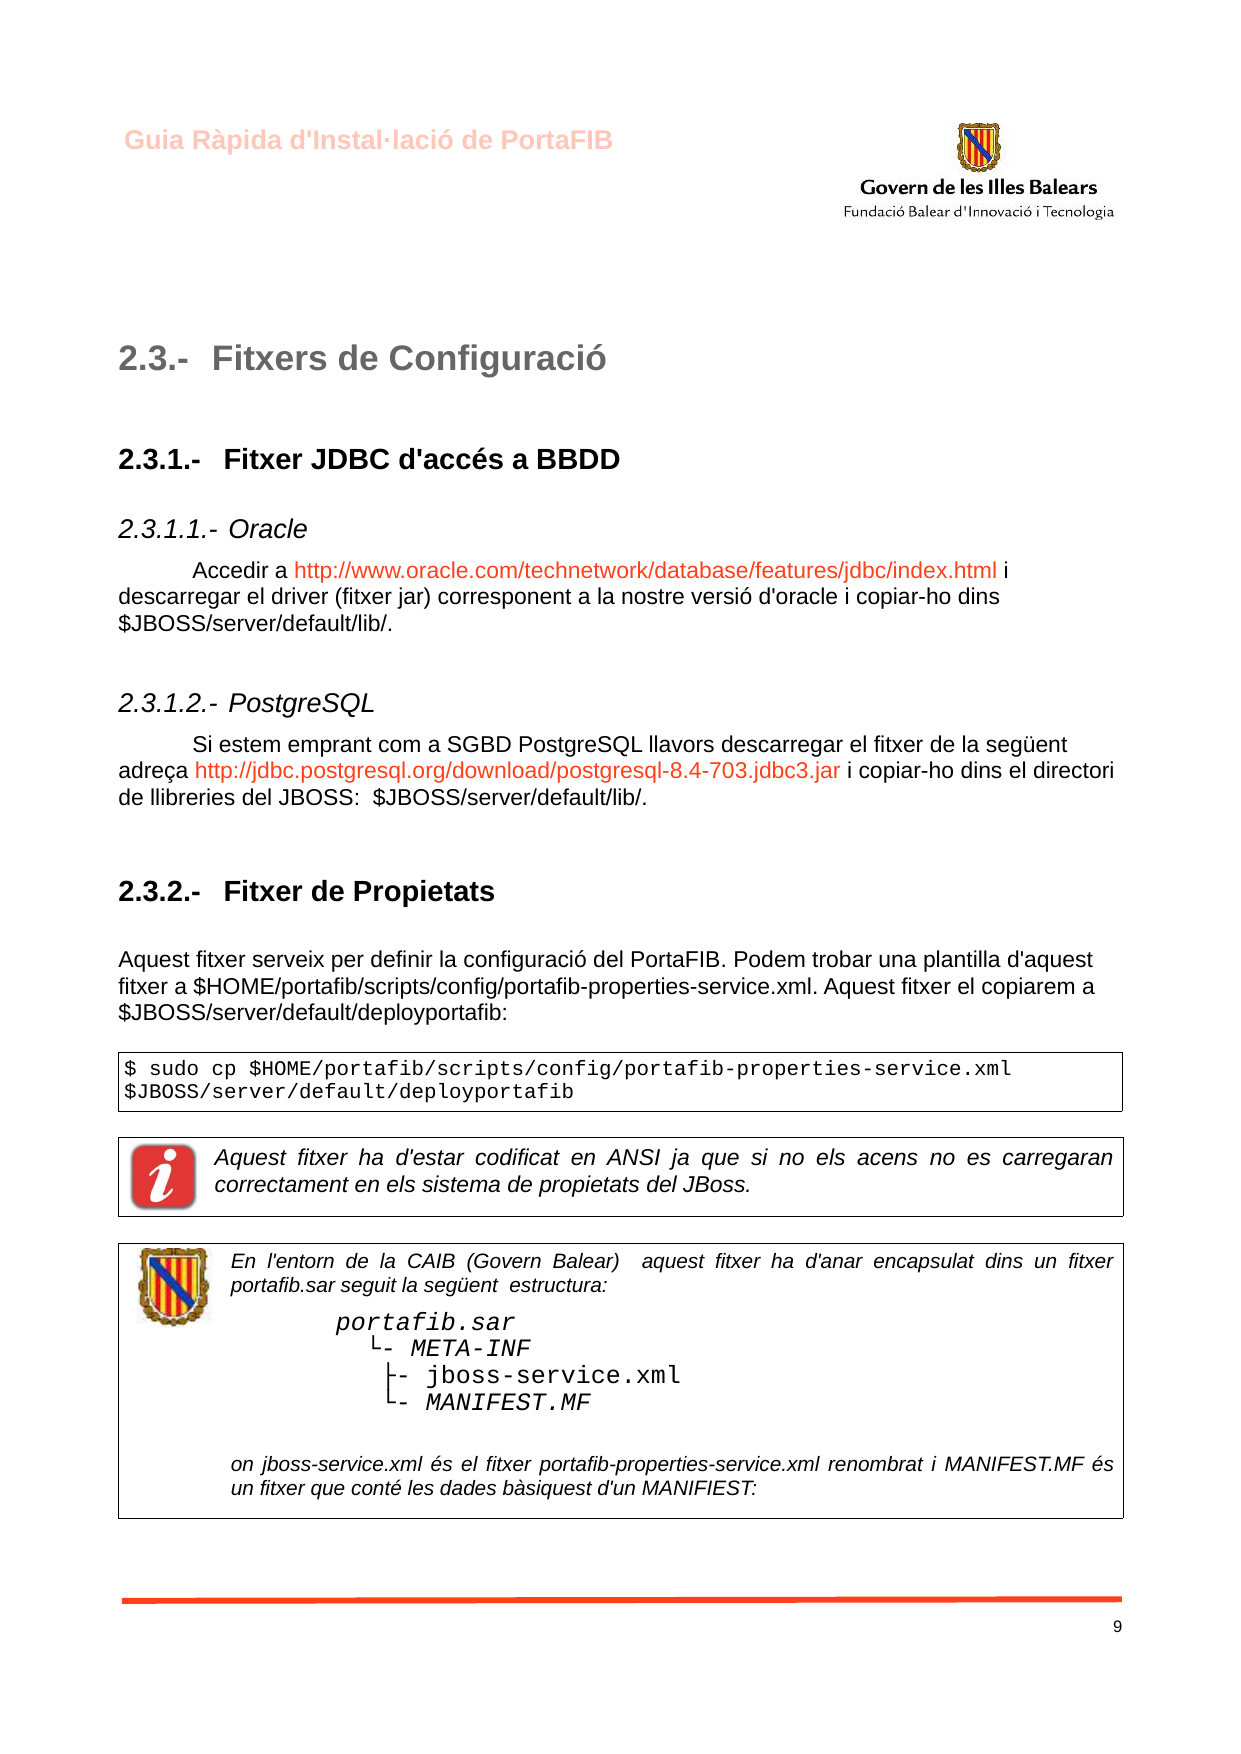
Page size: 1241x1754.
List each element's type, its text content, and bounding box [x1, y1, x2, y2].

table_header [119, 1138, 209, 1216]
table_header Aquest fitxer ha d'estar codificat en ANSI ja que si no els acens no es carregaran correctament en els sistema de propietats del JBoss. [209, 1138, 1123, 1216]
picture [134, 1248, 214, 1328]
text Accedir a http://www.oracle.com/technetwork/database/features/jdbc/index.html i descarregar el driver (fitxer jar) corresponent a la nostre versió d'oracle i copiar-ho dins $JBOSS/server/default/lib/. [118, 557, 1122, 636]
subtitle Fitxers de Configuració [118, 338, 1122, 378]
subtitle Fitxer JDBC d'accés a BBDD [118, 442, 1122, 476]
picture [840, 123, 1117, 220]
picture [129, 1143, 198, 1211]
table_header En l'entorn de la CAIB (Govern Balear) aquest fitxer ha d'anar encapsulat dins un fitxer portafib.sar seguit la següent estructura: portafib.sar └- META-INF ├- jboss-service.xml └- MANIFEST.MF on jboss-service.xml és el fitxer portafib-properties-service.xml renombrat i MANIFEST.MF és un fitxer que conté les dades bàsiquest d'un MANIFIEST: [225, 1244, 1123, 1518]
list Aquest fitxer serveix per definir la configuració del PortaFIB. Podem trobar una plantilla d'aquest fitxer a $HOME/portafib/scripts/config/portafib-properties-service.xml. Aquest fitxer el copiarem a $JBOSS/server/default/deployportafib: [118, 946, 1122, 1026]
text Si estem emprant com a SGBD PostgreSQL llavors descarregar el fitxer de la següent adreça http://jdbc.postgresql.org/download/postgresql-8.4-703.jdbc3.jar i copiar-ho dins el directori de llibreries del JBOSS: $JBOSS/server/default/lib/. [118, 731, 1122, 810]
subtitle PostgreSQL [118, 687, 1122, 719]
subtitle Oracle [118, 513, 1122, 544]
table_header $ sudo cp $HOME/portafib/scripts/config/portafib-properties-service.xml $JBOSS/server/default/deployportafib [119, 1053, 1122, 1111]
table_header [119, 1244, 225, 1518]
subtitle Fitxer de Propietats [118, 874, 1122, 908]
